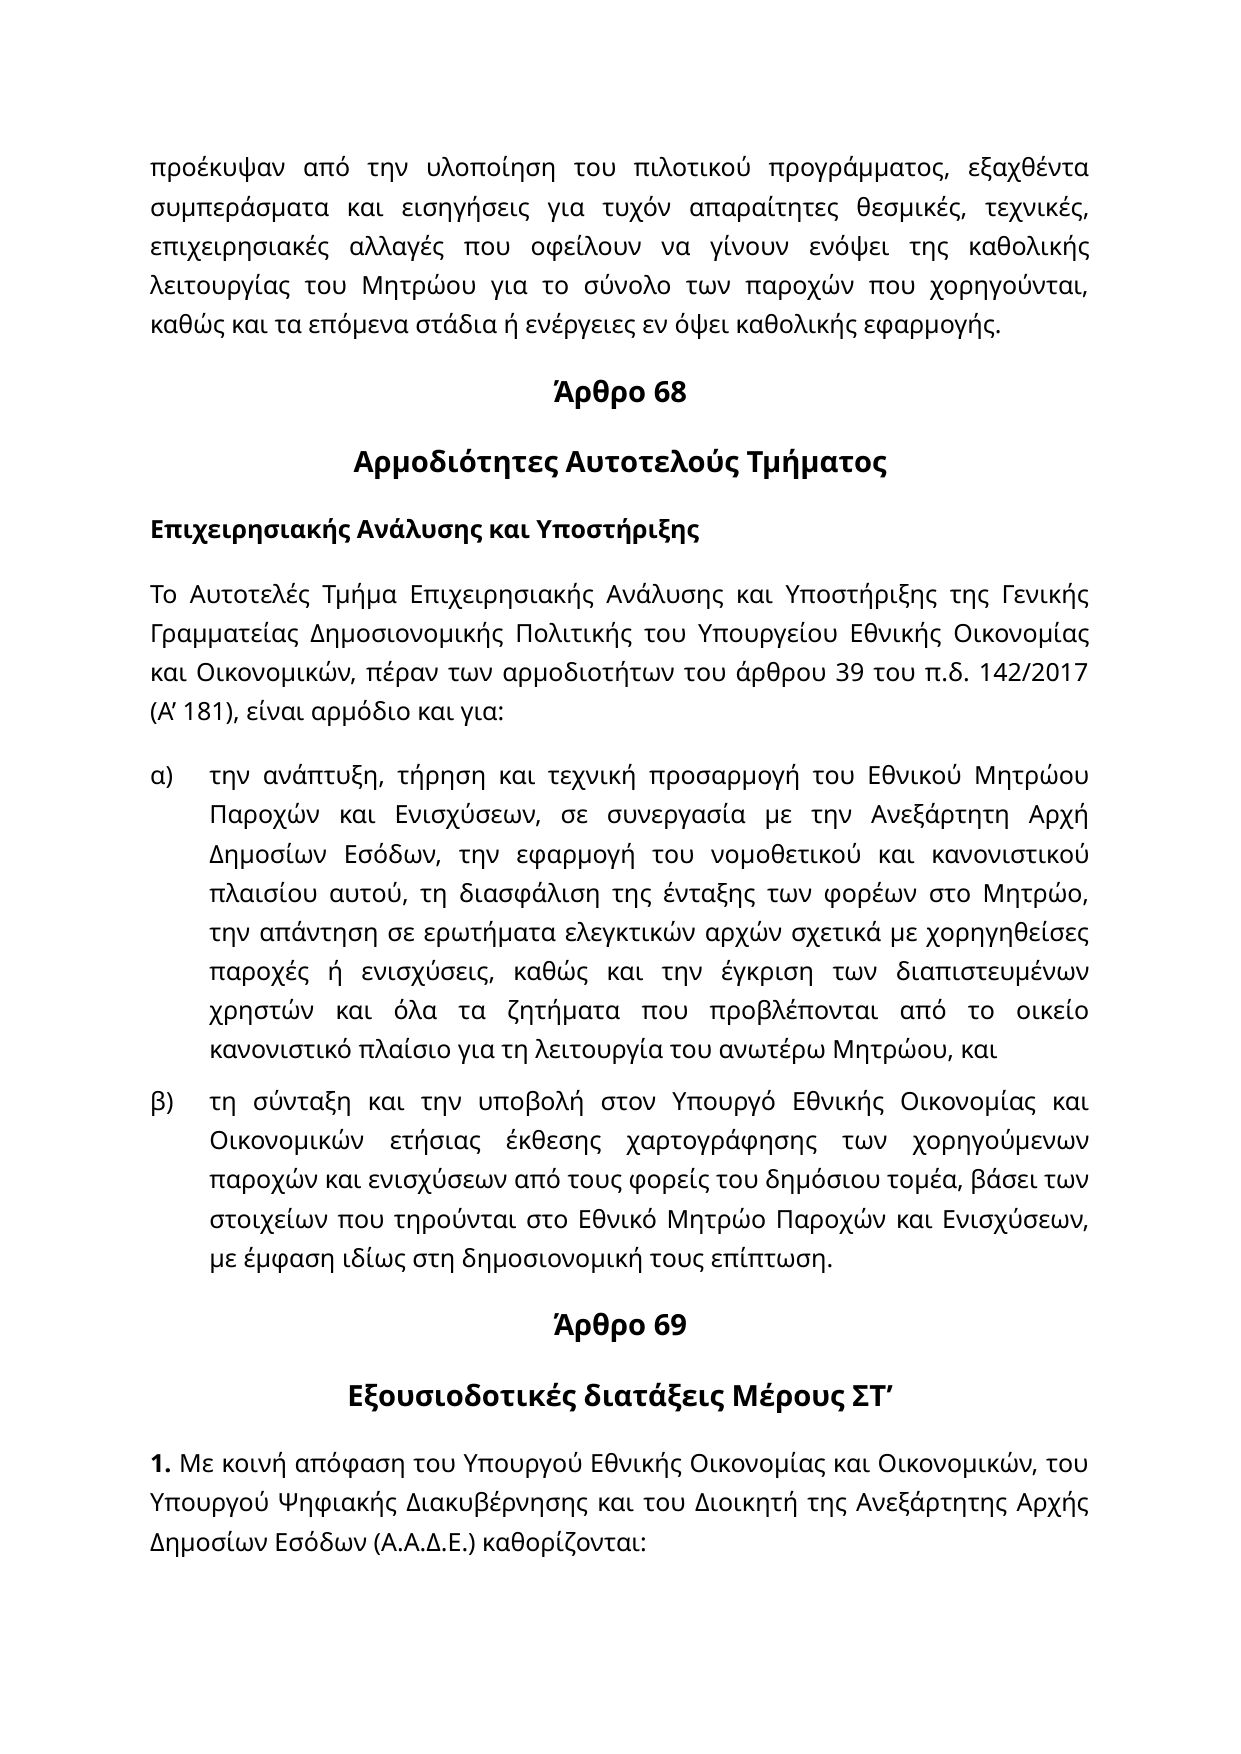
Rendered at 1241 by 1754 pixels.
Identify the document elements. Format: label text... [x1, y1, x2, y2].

text Το Αυτοτελές Τμήμα Επιχειρησιακής Ανάλυσης και Υποστήριξης της Γενικής Γραμματείας Δημοσιονομικής Πολιτικής του Υπουργείου Εθνικής Οικονομίας και Οικονομικών, πέραν των αρμοδιοτήτων του άρθρου 39 του π.δ. 142/2017 (Α’ 181), είναι αρμόδιο και για: [150, 576, 1090, 728]
list α) την ανάπτυξη, τήρηση και τεχνική προσαρμογή του Εθνικού Μητρώου Παροχών και Ενισχύσεων, σε συνεργασία με την Ανεξάρτητη Αρχή Δημοσίων Εσόδων, την εφαρμογή του νομοθετικού και κανονιστικού πλαισίου αυτού, τη διασφάλιση της ένταξης των φορέων στο Μητρώο, την απάντηση σε ερωτήματα ελεγκτικών αρχών σχετικά με χορηγηθείσες παροχές ή ενισχύσεις, καθώς και την έγκριση των διαπιστευμένων χρηστών και όλα τα ζητήματα που προβλέπονται από το οικείο κανονιστικό πλαίσιο για τη λειτουργία του ανωτέρω Μητρώου, και [150, 758, 1090, 1066]
text Επιχειρησιακής Ανάλυσης και Υποστήριξης [150, 512, 1090, 546]
text προέκυψαν από την υλοποίηση του πιλοτικού προγράμματος, εξαχθέντα συμπεράσματα και εισηγήσεις για τυχόν απαραίτητες θεσμικές, τεχνικές, επιχειρησιακές αλλαγές που οφείλουν να γίνουν ενόψει της καθολικής λειτουργίας του Μητρώου για το σύνολο των παροχών που χορηγούνται, καθώς και τα επόμενα στάδια ή ενέργειες εν όψει καθολικής εφαρμογής. [150, 150, 1090, 341]
text 1. Με κοινή απόφαση του Υπουργού Εθνικής Οικονομίας και Οικονομικών, του Υπουργού Ψηφιακής Διακυβέρνησης και του Διοικητή της Ανεξάρτητης Αρχής Δημοσίων Εσόδων (Α.Α.Δ.Ε.) καθορίζονται: [150, 1446, 1090, 1558]
subtitle Άρθρο 69 [150, 1304, 1090, 1344]
subtitle Άρθρο 68 [150, 371, 1090, 411]
subtitle Εξουσιοδοτικές διατάξεις Μέρους ΣΤ’ [150, 1375, 1090, 1415]
list β) τη σύνταξη και την υποβολή στον Υπουργό Εθνικής Οικονομίας και Οικονομικών ετήσιας έκθεσης χαρτογράφησης των χορηγούμενων παροχών και ενισχύσεων από τους φορείς του δημόσιου τομέα, βάσει των στοιχείων που τηρούνται στο Εθνικό Μητρώο Παροχών και Ενισχύσεων, με έμφαση ιδίως στη δημοσιονομική τους επίπτωση. [150, 1084, 1090, 1274]
subtitle Αρμοδιότητες Αυτοτελούς Τμήματος [150, 441, 1090, 481]
